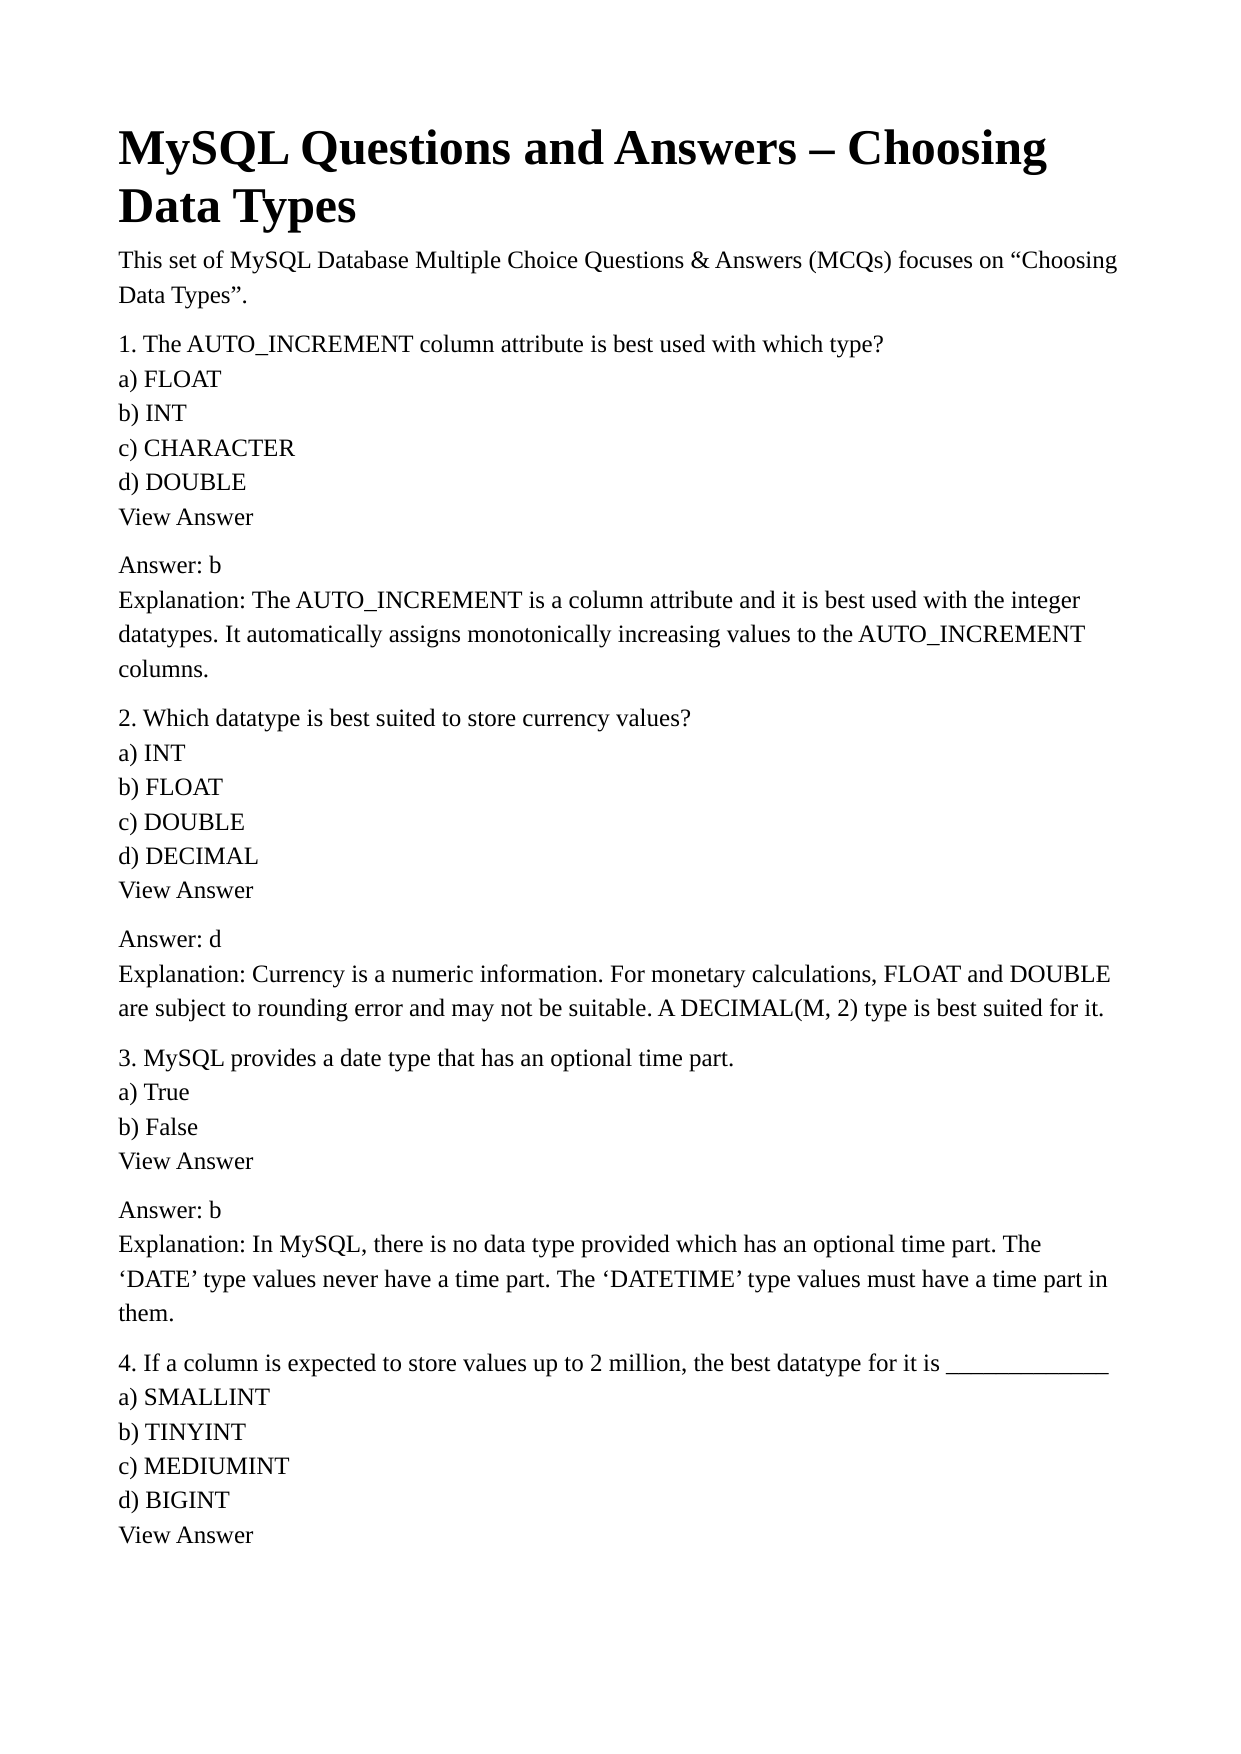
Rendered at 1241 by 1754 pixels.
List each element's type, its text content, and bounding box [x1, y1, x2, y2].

subtitle MySQL Questions and Answers – Choosing Data Types [118, 118, 1122, 233]
text Answer: b Explanation: The AUTO_INCREMENT is a column attribute and it is best used with the integer datatypes. It automatically assigns monotonically increasing values to the AUTO_INCREMENT columns. [118, 551, 1122, 683]
text 1. The AUTO_INCREMENT column attribute is best used with which type? a) FLOAT b) INT c) CHARACTER d) DOUBLE View Answer [118, 329, 1122, 530]
text Answer: d Explanation: Currency is a numeric information. For monetary calculations, FLOAT and DOUBLE are subject to rounding error and may not be suitable. A DECIMAL(M, 2) type is best suited for it. [118, 924, 1122, 1022]
text 3. MySQL provides a date type that has an optional time part. a) True b) False View Answer [118, 1043, 1122, 1175]
text This set of MySQL Database Multiple Choice Questions & Answers (MCQs) focuses on “Choosing Data Types”. [118, 246, 1122, 309]
text 2. Which datatype is best suited to store currency values? a) INT b) FLOAT c) DOUBLE d) DECIMAL View Answer [118, 703, 1122, 904]
text 4. If a column is expected to store values up to 2 million, the best datatype for it is _____________ a) SMALLINT b) TINYINT c) MEDIUMINT d) BIGINT View Answer [118, 1348, 1122, 1549]
text Answer: b Explanation: In MySQL, there is no data type provided which has an optional time part. The ‘DATE’ type values never have a time part. The ‘DATETIME’ type values must have a time part in them. [118, 1195, 1122, 1327]
